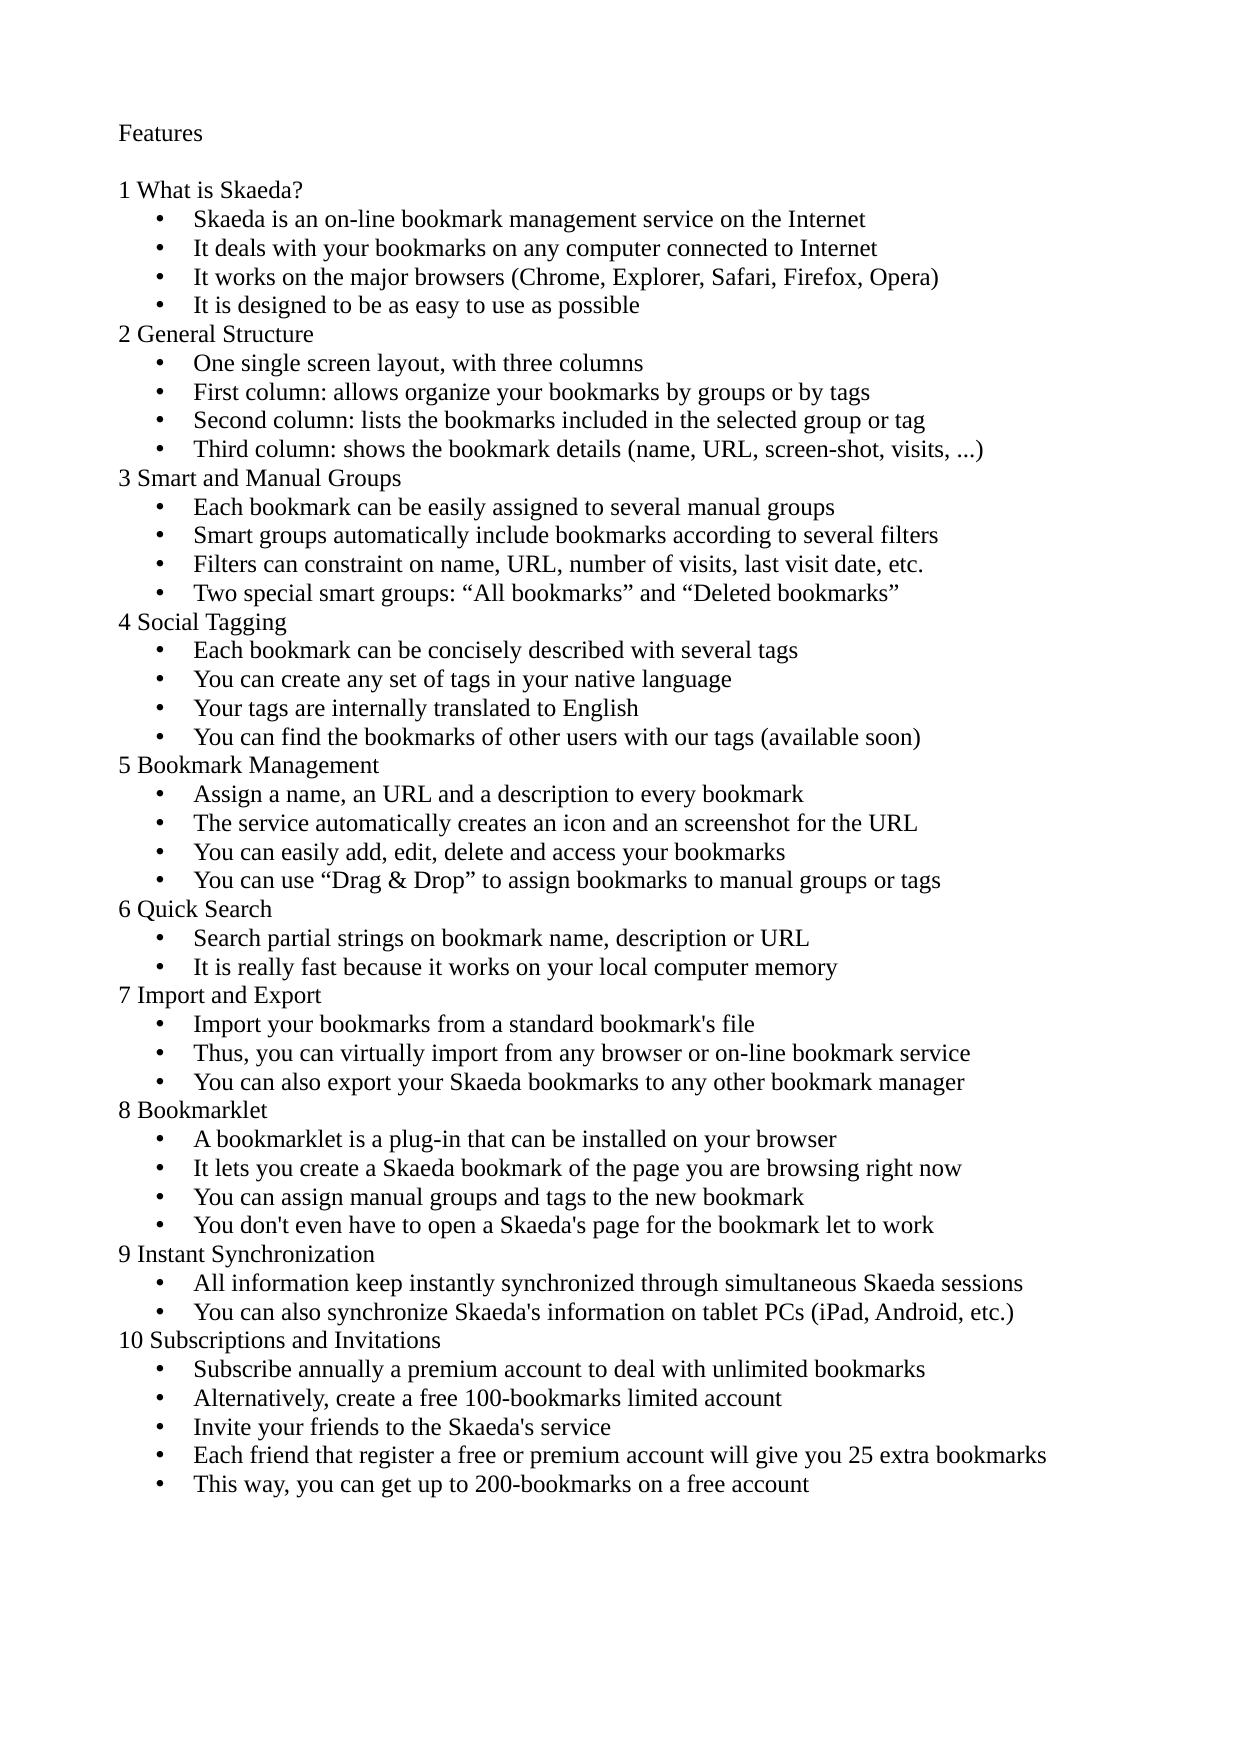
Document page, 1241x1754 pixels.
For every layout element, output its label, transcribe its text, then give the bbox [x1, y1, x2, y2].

list Subscribe annually a premium account to deal with unlimited bookmarks [156, 1354, 1122, 1383]
list Two special smart groups: “All bookmarks” and “Deleted bookmarks” [156, 578, 1122, 607]
list It lets you create a Skaeda bookmark of the page you are browsing right now [156, 1153, 1122, 1182]
list Search partial strings on bookmark name, description or URL [156, 923, 1122, 952]
list You can easily add, edit, delete and access your bookmarks [156, 837, 1122, 866]
text 3 Smart and Manual Groups [118, 463, 1122, 492]
list Thus, you can virtually import from any browser or on-line bookmark service [156, 1038, 1122, 1067]
list You can find the bookmarks of other users with our tags (available soon) [156, 722, 1122, 751]
text Features [118, 118, 1122, 147]
text 2 General Structure [118, 319, 1122, 348]
list Each friend that register a free or premium account will give you 25 extra bookmarks [156, 1441, 1122, 1469]
text 4 Social Tagging [118, 607, 1122, 636]
list One single screen layout, with three columns [156, 348, 1122, 377]
list You don't even have to open a Skaeda's page for the bookmark let to work [156, 1211, 1122, 1239]
list Second column: lists the bookmarks included in the selected group or tag [156, 406, 1122, 434]
list Smart groups automatically include bookmarks according to several filters [156, 521, 1122, 549]
list You can assign manual groups and tags to the new bookmark [156, 1182, 1122, 1211]
list Assign a name, an URL and a description to every bookmark [156, 779, 1122, 808]
text 5 Bookmark Management [118, 751, 1122, 779]
list First column: allows organize your bookmarks by groups or by tags [156, 377, 1122, 406]
list It works on the major browsers (Chrome, Explorer, Safari, Firefox, Opera) [156, 262, 1122, 291]
list Each bookmark can be concisely described with several tags [156, 636, 1122, 664]
list Invite your friends to the Skaeda's service [156, 1412, 1122, 1441]
list Skaeda is an on-line bookmark management service on the Internet [156, 204, 1122, 233]
list Import your bookmarks from a standard bookmark's file [156, 1009, 1122, 1038]
list You can also synchronize Skaeda's information on tablet PCs (iPad, Android, etc.) [156, 1297, 1122, 1326]
list It deals with your bookmarks on any computer connected to Internet [156, 233, 1122, 262]
list Your tags are internally translated to English [156, 693, 1122, 722]
list All information keep instantly synchronized through simultaneous Skaeda sessions [156, 1268, 1122, 1297]
list You can also export your Skaeda bookmarks to any other bookmark manager [156, 1067, 1122, 1096]
text 7 Import and Export [118, 981, 1122, 1009]
list A bookmarklet is a plug-in that can be installed on your browser [156, 1124, 1122, 1153]
list Filters can constraint on name, URL, number of visits, last visit date, etc. [156, 549, 1122, 578]
list The service automatically creates an icon and an screenshot for the URL [156, 808, 1122, 837]
text 9 Instant Synchronization [118, 1239, 1122, 1268]
text 1 What is Skaeda? [118, 176, 1122, 204]
list It is designed to be as easy to use as possible [156, 291, 1122, 319]
list You can use “Drag & Drop” to assign bookmarks to manual groups or tags [156, 866, 1122, 894]
list You can create any set of tags in your native language [156, 664, 1122, 693]
list This way, you can get up to 200-bookmarks on a free account [156, 1469, 1122, 1498]
list It is really fast because it works on your local computer memory [156, 952, 1122, 981]
list Alternatively, create a free 100-bookmarks limited account [156, 1383, 1122, 1412]
text 6 Quick Search [118, 894, 1122, 923]
text 10 Subscriptions and Invitations [118, 1326, 1122, 1354]
text 8 Bookmarklet [118, 1096, 1122, 1124]
list Each bookmark can be easily assigned to several manual groups [156, 492, 1122, 521]
list Third column: shows the bookmark details (name, URL, screen-shot, visits, ...) [156, 434, 1122, 463]
